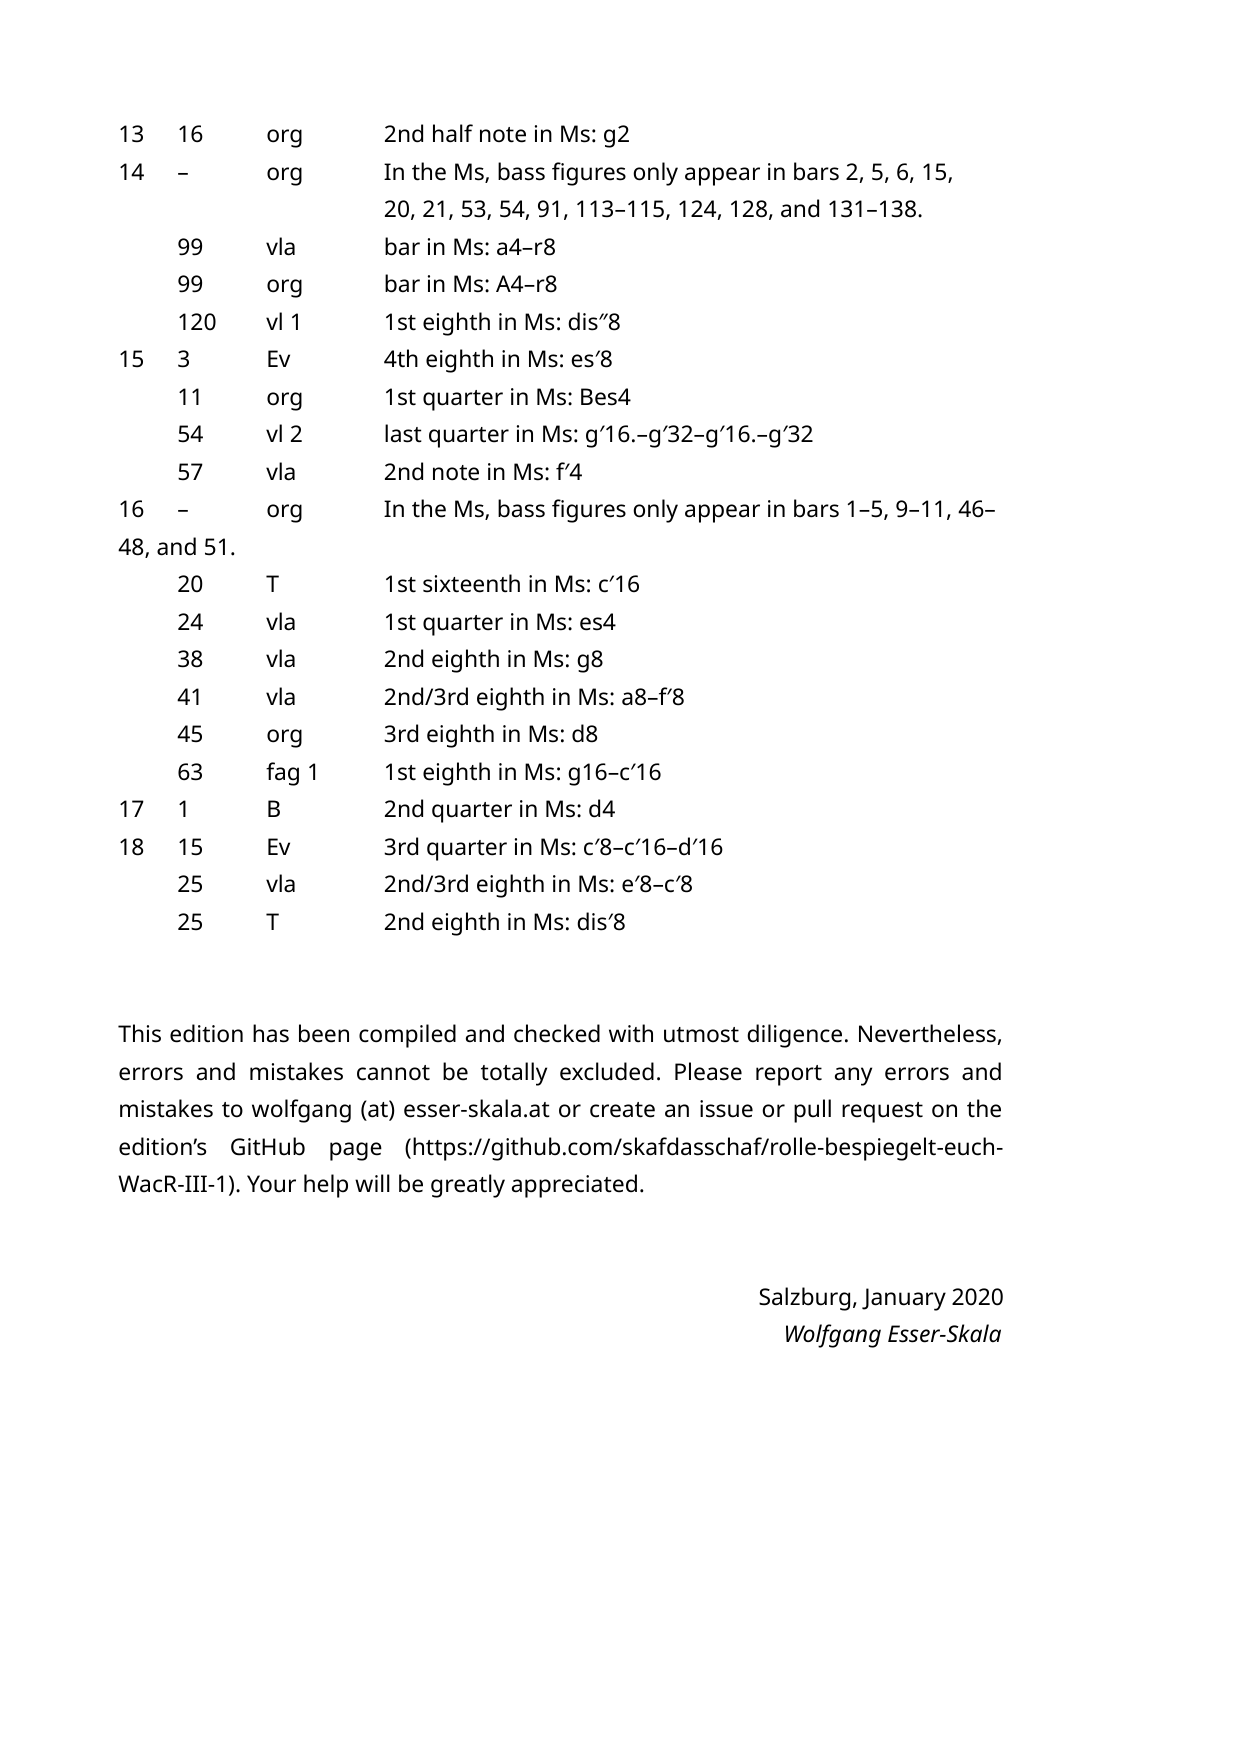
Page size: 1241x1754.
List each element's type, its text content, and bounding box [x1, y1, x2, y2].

text 13 16 org 2nd half note in Ms: g2 14 – org In the Ms, bass figures only appear in bars 2, 5, 6, 15, 20, 21, 53, 54, 91, 113–115, 124, 128, and 131–138. 99 vla bar in Ms: a4–r8 99 org bar in Ms: A4–r8 120 vl 1 1st eighth in Ms: dis″8 15 3 Ev 4th eighth in Ms: es′8 11 org 1st quarter in Ms: Bes4 54 vl 2 last quarter in Ms: g′16.–g′32–g′16.–g′32 57 vla 2nd note in Ms: f′4 16 – org In the Ms, bass figures only appear in bars 1–5, 9–11, 46–48, and 51. 20 T 1st sixteenth in Ms: c′16 24 vla 1st quarter in Ms: es4 38 vla 2nd eighth in Ms: g8 41 vla 2nd/3rd eighth in Ms: a8–f′8 45 org 3rd eighth in Ms: d8 63 fag 1 1st eighth in Ms: g16–c′16 17 1 B 2nd quarter in Ms: d4 18 15 Ev 3rd quarter in Ms: c′8–c′16–d′16 25 vla 2nd/3rd eighth in Ms: e′8–c′8 25 T 2nd eighth in Ms: dis′8 [118, 118, 1004, 974]
text Salzburg, January 2020 Wolfgang Esser-Skala [118, 1281, 1004, 1349]
text This edition has been compiled and checked with utmost diligence. Nevertheless, errors and mistakes cannot be totally excluded. Please report any errors and mistakes to wolfgang (at) esser-skala.at or create an issue or pull request on the edition’s GitHub page (https://github.com/skafdasschaf/rolle-bespiegelt-euch-WacR-III-1). Your help will be greatly appreciated. [118, 1018, 1004, 1199]
